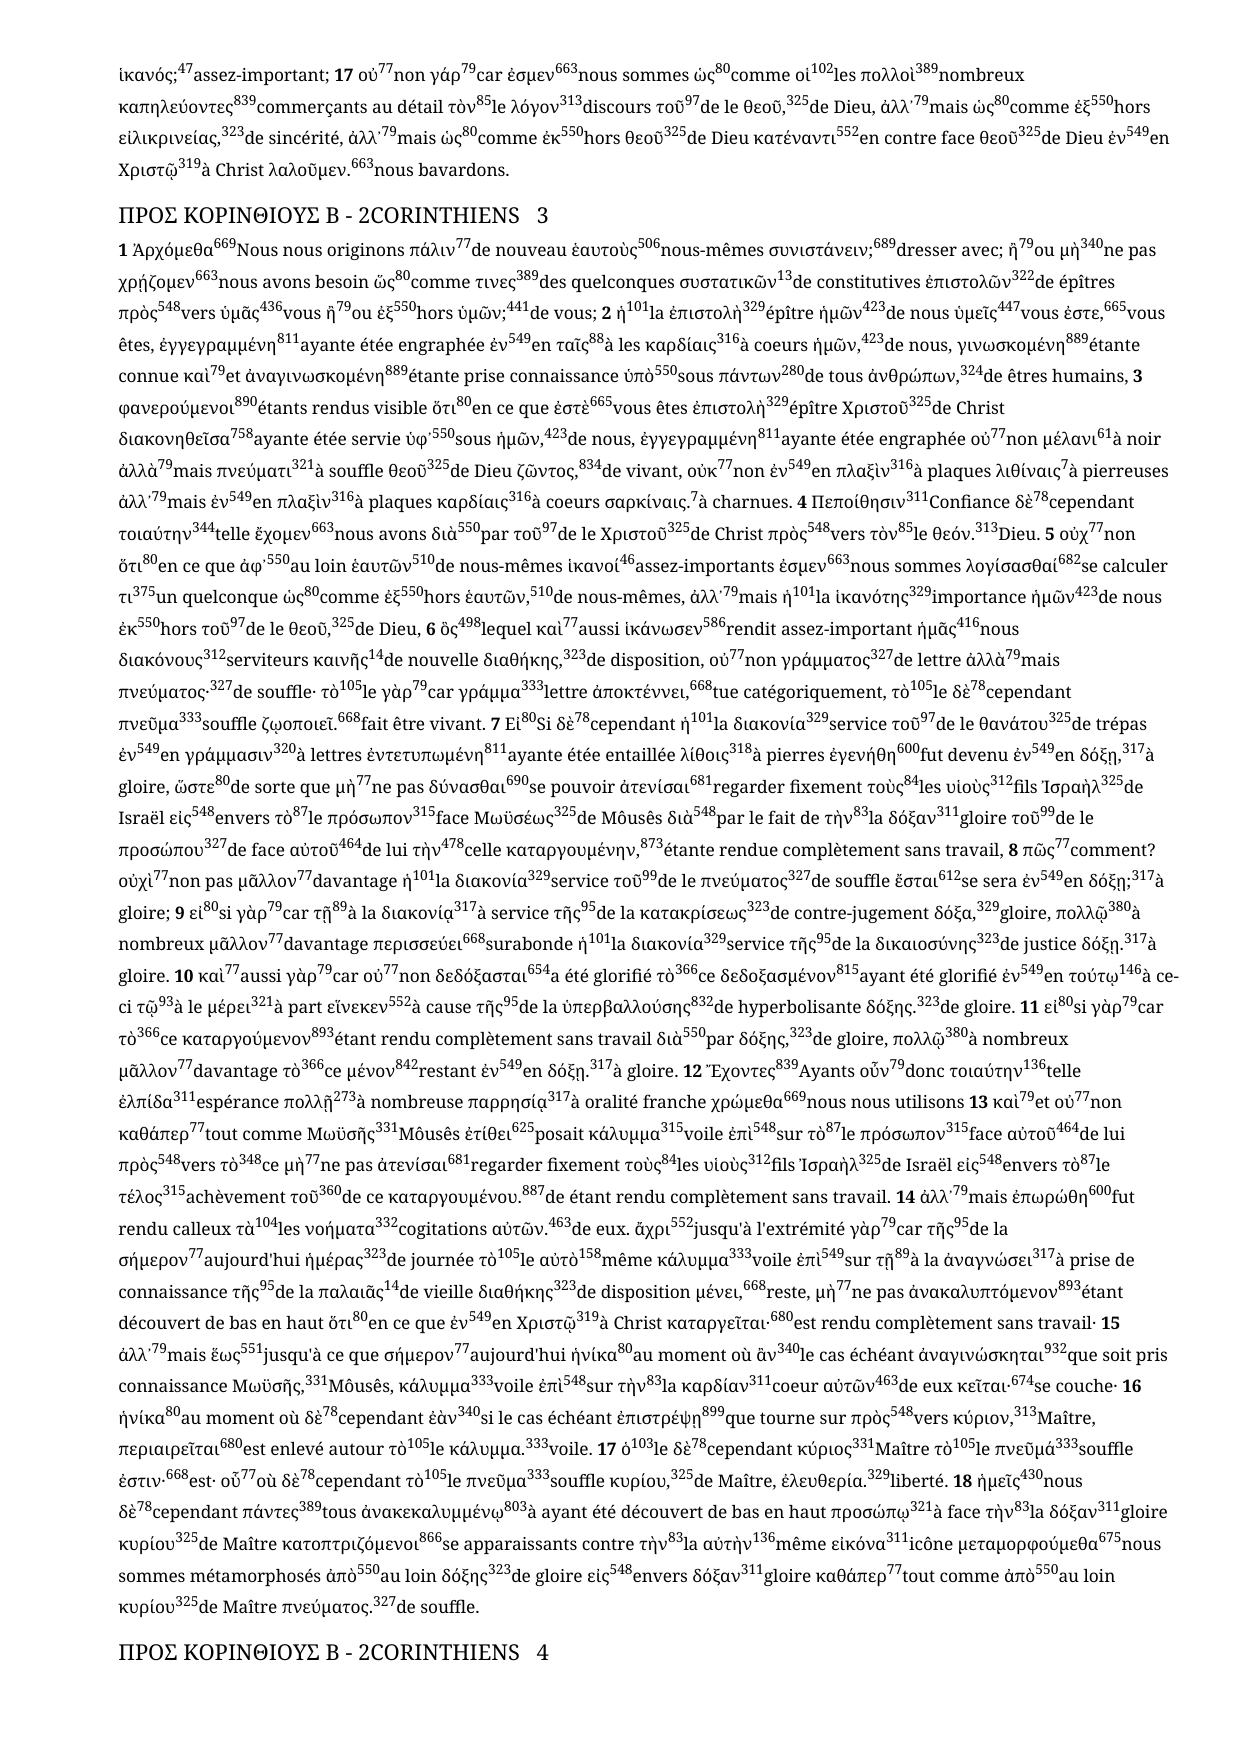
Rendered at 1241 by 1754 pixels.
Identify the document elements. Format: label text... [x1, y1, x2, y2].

text 1 Ἀρχόμεθα669Nous nous originons πάλιν77de nouveau ἑαυτοὺς506nous-mêmes συνιστάνειν;689dresser avec; ἢ79ou μὴ340ne pas χρῄζομεν663nous avons besoin ὥς80comme τινες389des quelconques συστατικῶν13de constitutives ἐπιστολῶν322de épîtres πρὸς548vers ὑμᾶς436vous ἢ79ou ἐξ550hors ὑμῶν;441de vous; 2 ἡ101la ἐπιστολὴ329épître ἡμῶν423de nous ὑμεῖς447vous ἐστε,665vous êtes, ἐγγεγραμμένη811ayante étée engraphée ἐν549en ταῖς88à les καρδίαις316à coeurs ἡμῶν,423de nous, γινωσκομένη889étante connue καὶ79et ἀναγινωσκομένη889étante prise connaissance ὑπὸ550sous πάντων280de tous ἀνθρώπων,324de êtres humains, 3 φανερούμενοι890étants rendus visible ὅτι80en ce que ἐστὲ665vous êtes ἐπιστολὴ329épître Χριστοῦ325de Christ διακονηθεῖσα758ayante étée servie ὑφ᾽550sous ἡμῶν,423de nous, ἐγγεγραμμένη811ayante étée engraphée οὐ77non μέλανι61à noir ἀλλὰ79mais πνεύματι321à souffle θεοῦ325de Dieu ζῶντος,834de vivant, οὐκ77non ἐν549en πλαξὶν316à plaques λιθίναις7à pierreuses ἀλλ᾽79mais ἐν549en πλαξὶν316à plaques καρδίαις316à coeurs σαρκίναις.7à charnues. 4 Πεποίθησιν311Confiance δὲ78cependant τοιαύτην344telle ἔχομεν663nous avons διὰ550par τοῦ97de le Χριστοῦ325de Christ πρὸς548vers τὸν85le θεόν.313Dieu. 5 οὐχ77non ὅτι80en ce que ἀφ᾽550au loin ἑαυτῶν510de nous-mêmes ἱκανοί46assez-importants ἐσμεν663nous sommes λογίσασθαί682se calculer τι375un quelconque ὡς80comme ἐξ550hors ἑαυτῶν,510de nous-mêmes, ἀλλ᾽79mais ἡ101la ἱκανότης329importance ἡμῶν423de nous ἐκ550hors τοῦ97de le θεοῦ,325de Dieu, 6 ὃς498lequel καὶ77aussi ἱκάνωσεν586rendit assez-important ἡμᾶς416nous διακόνους312serviteurs καινῆς14de nouvelle διαθήκης,323de disposition, οὐ77non γράμματος327de lettre ἀλλὰ79mais πνεύματος·327de souffle· τὸ105le γὰρ79car γράμμα333lettre ἀποκτέννει,668tue catégoriquement, τὸ105le δὲ78cependant πνεῦμα333souffle ζῳοποιεῖ.668fait être vivant. 7 Εἰ80Si δὲ78cependant ἡ101la διακονία329service τοῦ97de le θανάτου325de trépas ἐν549en γράμμασιν320à lettres ἐντετυπωμένη811ayante étée entaillée λίθοις318à pierres ἐγενήθη600fut devenu ἐν549en δόξῃ,317à gloire, ὥστε80de sorte que μὴ77ne pas δύνασθαι690se pouvoir ἀτενίσαι681regarder fixement τοὺς84les υἱοὺς312fils Ἰσραὴλ325de Israël εἰς548envers τὸ87le πρόσωπον315face Μωϋσέως325de Môusês διὰ548par le fait de τὴν83la δόξαν311gloire τοῦ99de le προσώπου327de face αὐτοῦ464de lui τὴν478celle καταργουμένην,873étante rendue complètement sans travail, 8 πῶς77comment? οὐχὶ77non pas μᾶλλον77davantage ἡ101la διακονία329service τοῦ99de le πνεύματος327de souffle ἔσται612se sera ἐν549en δόξῃ;317à gloire; 9 εἰ80si γὰρ79car τῇ89à la διακονίᾳ317à service τῆς95de la κατακρίσεως323de contre-jugement δόξα,329gloire, πολλῷ380à nombreux μᾶλλον77davantage περισσεύει668surabonde ἡ101la διακονία329service τῆς95de la δικαιοσύνης323de justice δόξῃ.317à gloire. 10 καὶ77aussi γὰρ79car οὐ77non δεδόξασται654a été glorifié τὸ366ce δεδοξασμένον815ayant été glorifié ἐν549en τούτῳ146à ce-ci τῷ93à le μέρει321à part εἵνεκεν552à cause τῆς95de la ὑπερβαλλούσης832de hyperbolisante δόξης.323de gloire. 11 εἰ80si γὰρ79car τὸ366ce καταργούμενον893étant rendu complètement sans travail διὰ550par δόξης,323de gloire, πολλῷ380à nombreux μᾶλλον77davantage τὸ366ce μένον842restant ἐν549en δόξῃ.317à gloire. 12 Ἔχοντες839Ayants οὖν79donc τοιαύτην136telle ἐλπίδα311espérance πολλῇ273à nombreuse παρρησίᾳ317à oralité franche χρώμεθα669nous nous utilisons 13 καὶ79et οὐ77non καθάπερ77tout comme Μωϋσῆς331Môusês ἐτίθει625posait κάλυμμα315voile ἐπὶ548sur τὸ87le πρόσωπον315face αὐτοῦ464de lui πρὸς548vers τὸ348ce μὴ77ne pas ἀτενίσαι681regarder fixement τοὺς84les υἱοὺς312fils Ἰσραὴλ325de Israël εἰς548envers τὸ87le τέλος315achèvement τοῦ360de ce καταργουμένου.887de étant rendu complètement sans travail. 14 ἀλλ᾽79mais ἐπωρώθη600fut rendu calleux τὰ104les νοήματα332cogitations αὐτῶν.463de eux. ἄχρι552jusqu'à l'extrémité γὰρ79car τῆς95de la σήμερον77aujourd'hui ἡμέρας323de journée τὸ105le αὐτὸ158même κάλυμμα333voile ἐπὶ549sur τῇ89à la ἀναγνώσει317à prise de connaissance τῆς95de la παλαιᾶς14de vieille διαθήκης323de disposition μένει,668reste, μὴ77ne pas ἀνακαλυπτόμενον893étant découvert de bas en haut ὅτι80en ce que ἐν549en Χριστῷ319à Christ καταργεῖται·680est rendu complètement sans travail· 15 ἀλλ᾽79mais ἕως551jusqu'à ce que σήμερον77aujourd'hui ἡνίκα80au moment où ἂν340le cas échéant ἀναγινώσκηται932que soit pris connaissance Μωϋσῆς,331Môusês, κάλυμμα333voile ἐπὶ548sur τὴν83la καρδίαν311coeur αὐτῶν463de eux κεῖται·674se couche· 16 ἡνίκα80au moment où δὲ78cependant ἐὰν340si le cas échéant ἐπιστρέψῃ899que tourne sur πρὸς548vers κύριον,313Maître, περιαιρεῖται680est enlevé autour τὸ105le κάλυμμα.333voile. 17 ὁ103le δὲ78cependant κύριος331Maître τὸ105le πνεῦμά333souffle ἐστιν·668est· οὗ77où δὲ78cependant τὸ105le πνεῦμα333souffle κυρίου,325de Maître, ἐλευθερία.329liberté. 18 ἡμεῖς430nous δὲ78cependant πάντες389tous ἀνακεκαλυμμένῳ803à ayant été découvert de bas en haut προσώπῳ321à face τὴν83la δόξαν311gloire κυρίου325de Maître κατοπτριζόμενοι866se apparaissants contre τὴν83la αὐτὴν136même εἰκόνα311icône μεταμορφούμεθα675nous sommes métamorphosés ἀπὸ550au loin δόξης323de gloire εἰς548envers δόξαν311gloire καθάπερ77tout comme ἀπὸ550au loin κυρίου325de Maître πνεύματος.327de souffle. [118, 234, 1181, 1619]
text ΠΡΟΣ ΚΟΡΙΝΘΙΟΥΣ Β - 2CORINTHIENS 3 [118, 200, 1181, 230]
text ΠΡΟΣ ΚΟΡΙΝΘΙΟΥΣ Β - 2CORINTHIENS 4 [118, 1637, 1181, 1667]
text 1 Ἔκρινα582Je jugeai γὰρ79car ἐμαυτῷ509à moi-même τοῦτο348ce-ci τὸ348ce μὴ77ne pas πάλιν77de nouveau ἐν549en λύπῃ317à tristesse πρὸς548vers ὑμᾶς436vous ἐλθεῖν.681venir. 2 εἰ80si γὰρ79car ἐγὼ431moi λυπῶ664j'attriste ὑμᾶς,436vous, καὶ77aussi τίς410quel ὁ364celui εὐφραίνων840réjouissant με417moi εἰ551si μὴ77ne pas ὁ364celui λυπούμενος891étant attristé ἐξ550hors ἐμοῦ;424de moi; 3 καὶ79et ἔγραψα582je graphai τοῦτο140ce-ci αὐτό,348même, ἵνα80afin que μὴ77ne pas ἐλθὼν721ayant venu λύπην311tristesse σχῶ895que j'aie ἀφ᾽550au loin ὧν491de lesquels ἔδει625attachait de lien με417moi χαίρειν,689être de joie, πεποιθὼς783ayant persuadé ἐπὶ548sur πάντας372tous ὑμᾶς436vous ὅτι80en ce que ἡ101la ἐμὴ229mienne χαρὰ329joie πάντων383de tous ὑμῶν441de vous ἐστιν.668est. 4 ἐκ550hors γὰρ79car πολλῆς279de nombreuse θλίψεως323de oppression καὶ79et συνοχῆς323de cohésion καρδίας323de coeur ἔγραψα582je graphai ὑμῖν438à vous διὰ550par πολλῶν282de nombreux δακρύων,326de larmes, οὐχ77non ἵνα80afin que λυπηθῆτε908que vous soyez attristé ἀλλὰ79mais τὴν83la ἀγάπην311amour ἵνα80afin que γνῶτε896que vous connaissiez ἣν478laquelle ἔχω664j'ai περισσοτέρως77plus surabondamment εἰς548envers ὑμᾶς.436vous. 5 Εἰ80Si δέ78cependant τις390un quelconque λελύπηκεν,642a attristé, οὐκ77non ἐμὲ417moi λελύπηκεν,642a attristé, ἀλλ᾽79mais ἀπὸ550au loin μέρους,327de part, ἵνα80afin que μὴ77ne pas ἐπιβαρῶ,917que j'alourdisse sur, πάντας372tous ὑμᾶς.436vous. 6 ἱκανὸν49assez-important τῷ91à le τοιούτῳ352à tel ἡ101la ἐπιτιμία329survalorisation αὕτη154celle-ci ἡ496celle ὑπὸ550sous τῶν96de les πλειόνων,383de plus nombreusement, 7 ὥστε80de sorte que τοὐναντίον77au contraire μᾶλλον77davantage ὑμᾶς436vous χαρίσασθαι682se faire grâce καὶ79et παρακαλέσαι,681appeler à côté, μή80ne pas πως77en quelque manière τῇ89à la περισσοτέρᾳ8à plus surabondante λύπῃ317à tristesse καταποθῇ911que soit avalé ὁ103le τοιοῦτος.364tel. 8 διὸ79c'est pourquoi παρακαλῶ664j'appelle à côté ὑμᾶς436vous κυρῶσαι681confirmer εἰς548envers αὐτὸν452lui ἀγάπην·311amour· 9 εἰς548envers τοῦτο348ce-ci γὰρ79car καὶ77aussi ἔγραψα,582je graphai, ἵνα80afin que γνῶ895que je connaisse τὴν83la δοκιμὴν311épreuve ὑμῶν,441de vous, εἰ80si εἰς548envers πάντα374tous ὑπήκοοί46écoutants en soumissions ἐστε.665vous êtes. 10 ᾧ486à lequel δέ78cependant τι375un quelconque χαρίζεσθε,671vous vous faites grâce, κἀγώ·431et moi· καὶ77aussi γὰρ79car ἐγὼ431moi ὃ482lequel κεχάρισμαι,644je m'ai fait grâce, εἴ80si τι375un quelconque κεχάρισμαι,644je m'ai fait grâce, δι᾽548par le fait de ὑμᾶς436vous ἐν549en προσώπῳ321à face Χριστοῦ,325de Christ, 11 ἵνα80afin que μὴ77ne pas πλεονεκτηθῶμεν906que nous soyons abusé ὑπὸ550sous τοῦ97de le σατανᾶ·325de Satanas· οὐ77non γὰρ79car αὐτοῦ464de lui τὰ86les νοήματα314cogitations ἀγνοοῦμεν.663nous méconnaissons. 12 Ἐλθὼν721Ayant venu δὲ78cependant εἰς548envers τὴν83la Τρῳάδα311Troas εἰς548envers τὸ87le εὐαγγέλιον315évangile τοῦ97de le Χριστοῦ325de Christ καὶ79et θύρας323de porte μοι420à moi ἀνεῳγμένης805de ayante étée ouverte ἐν549en κυρίῳ,319à Maître, 13 οὐκ77non ἔσχηκα638j'ai eu ἄνεσιν311relaxation τῷ93à le πνεύματί321à souffle μου424de moi τῷ354à ce μὴ77ne pas εὑρεῖν681trouver με417moi Τίτον313Titus τὸν85le ἀδελφόν313frère μου,424de moi, ἀλλ᾽79mais ἀποταξάμενος740se ayant éloigné en ordonnance αὐτοῖς457à eux ἐξῆλθον582je sortis εἰς548envers Μακεδονίαν.311Macédoine. 14 Τῷ91à Le δὲ78cependant θεῷ319à Dieu χάρις329grâce τῷ352à celui πάντοτε77en tout moment θριαμβεύοντι828à triomphant ἡμᾶς416nous ἐν549en τῷ91à le Χριστῷ319à Christ καὶ79et τὴν83la ὀσμὴν311odeur τῆς95de la γνώσεως323de connaissance αὐτοῦ464de lui φανεροῦντι828à rendant visible δι᾽550par ἡμῶν423de nous ἐν549en παντὶ275à tout τόπῳ·319à lieu· 15 ὅτι80en ce que Χριστοῦ325de Christ εὐωδία329odeur de bien ἐσμὲν663nous sommes τῷ91à le θεῷ319à Dieu ἐν549en τοῖς351à ceux σῳζομένοις879à étants sauvés καὶ79et ἐν549en τοῖς351à ceux ἀπολλυμένοις,854à se perdants au loin, 16 οἷς377à lesquels μὲν79certes ὀσμὴ329odeur ἐκ550hors θανάτου325de trépas εἰς548envers θάνατον,313trépas, οἷς377à lesquels δὲ78cependant ὀσμὴ329odeur ἐκ550hors ζωῆς323de vie εἰς548envers ζωήν.311vie. καὶ79et πρὸς548vers ταῦτα347ces-ci τίς410quel ἱκανός;47assez-important; 17 οὐ77non γάρ79car ἐσμεν663nous sommes ὡς80comme οἱ102les πολλοὶ389nombreux καπηλεύοντες839commerçants au détail τὸν85le λόγον313discours τοῦ97de le θεοῦ,325de Dieu, ἀλλ᾽79mais ὡς80comme ἐξ550hors εἰλικρινείας,323de sincérité, ἀλλ᾽79mais ὡς80comme ἐκ550hors θεοῦ325de Dieu κατέναντι552en contre face θεοῦ325de Dieu ἐν549en Χριστῷ319à Christ λαλοῦμεν.663nous bavardons. [118, 59, 1181, 181]
